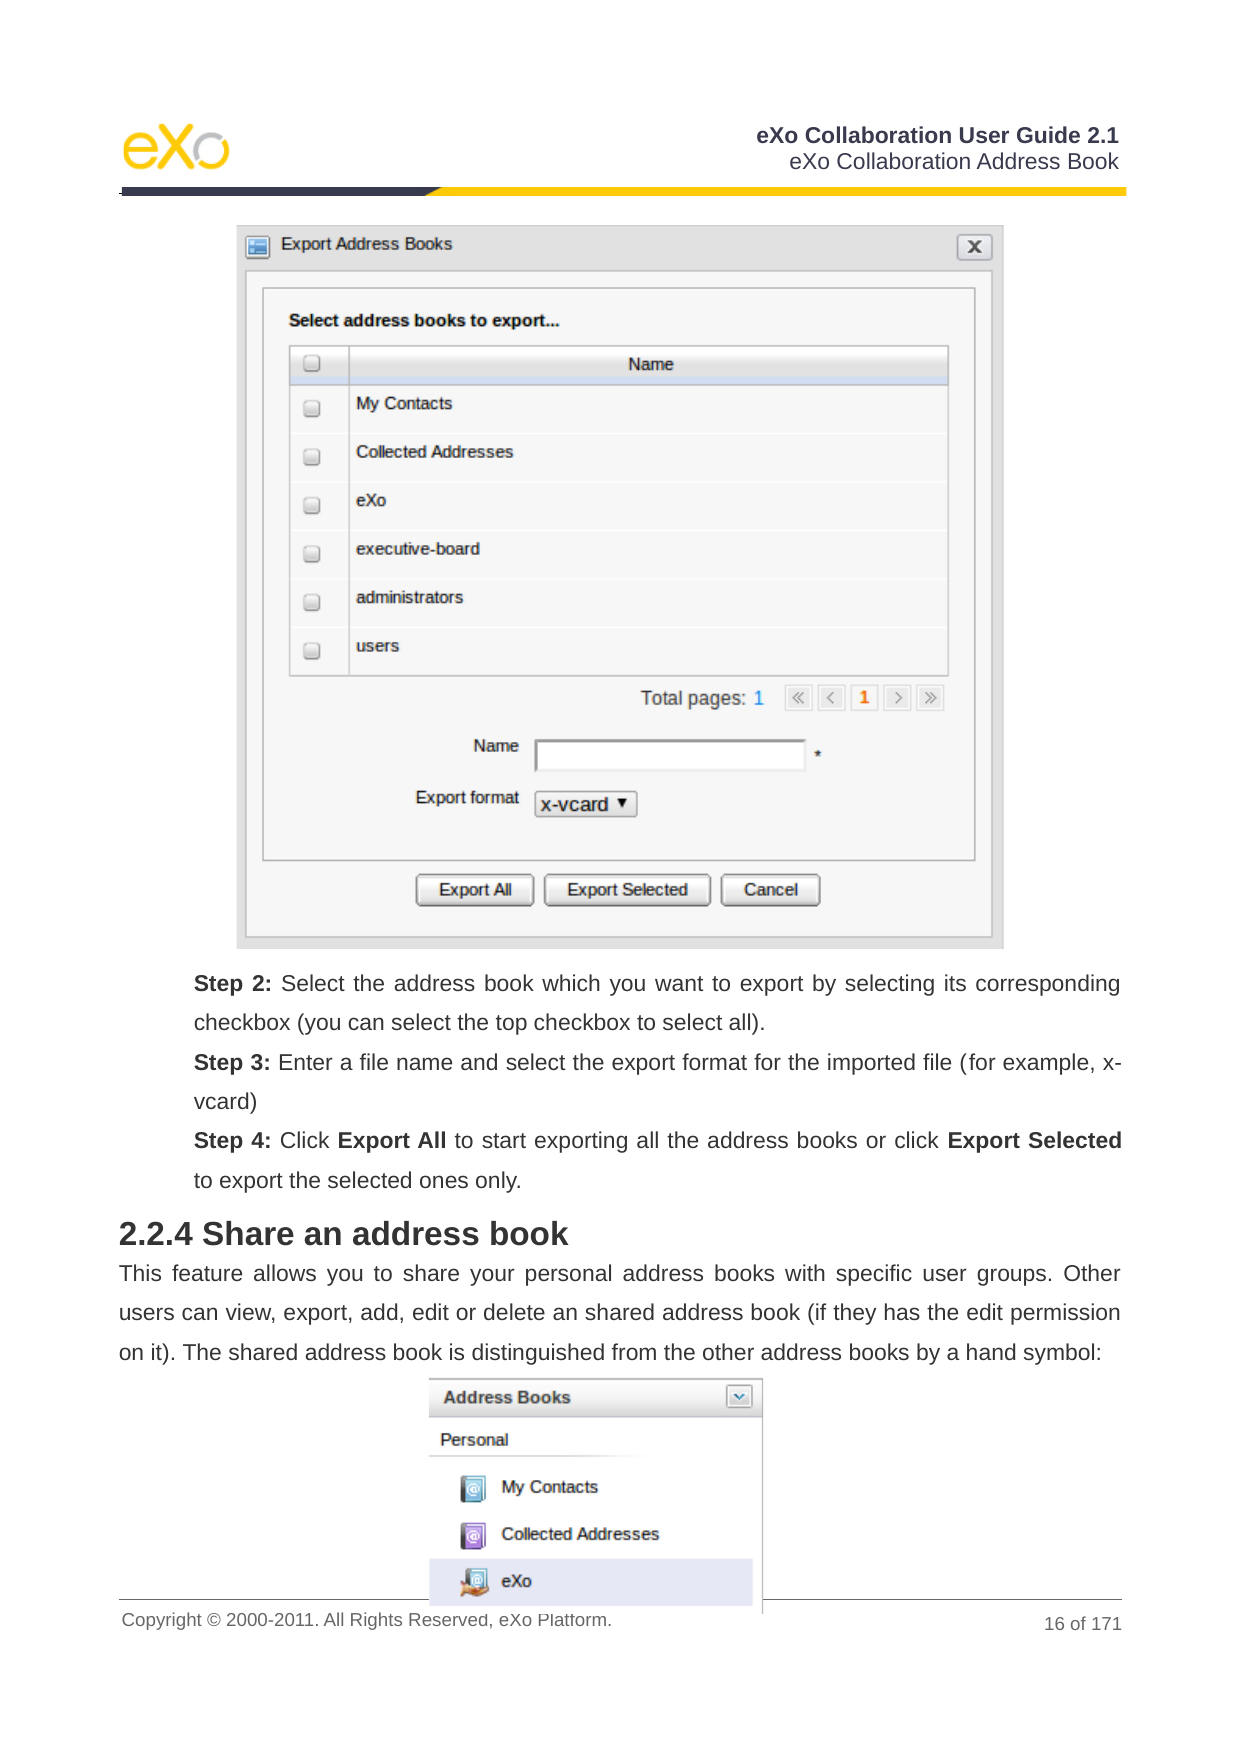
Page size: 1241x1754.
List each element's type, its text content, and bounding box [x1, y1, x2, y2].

list Step 4: Click Export All to start exporting all the address books or click Export Selected to export the selected ones only. [156, 1127, 1122, 1193]
picture [123, 123, 230, 170]
picture [428, 1377, 764, 1614]
list Step 3: Enter a file name and select the export format for the imported file (for example, x-vcard) [156, 1048, 1122, 1114]
text This feature allows you to share your personal address books with specific user groups. Other users can view, export, add, edit or delete an shared address book (if they has the edit permission on it). The shared address book is distinguished from the other address books by a hand symbol: [118, 1260, 1122, 1365]
picture [236, 225, 1004, 949]
picture [121, 187, 1127, 196]
subtitle Share an address book [118, 1214, 1122, 1252]
list Step 2: Select the address book which you want to export by selecting its corresponding checkbox (you can select the top checkbox to select all). [156, 949, 1122, 1035]
